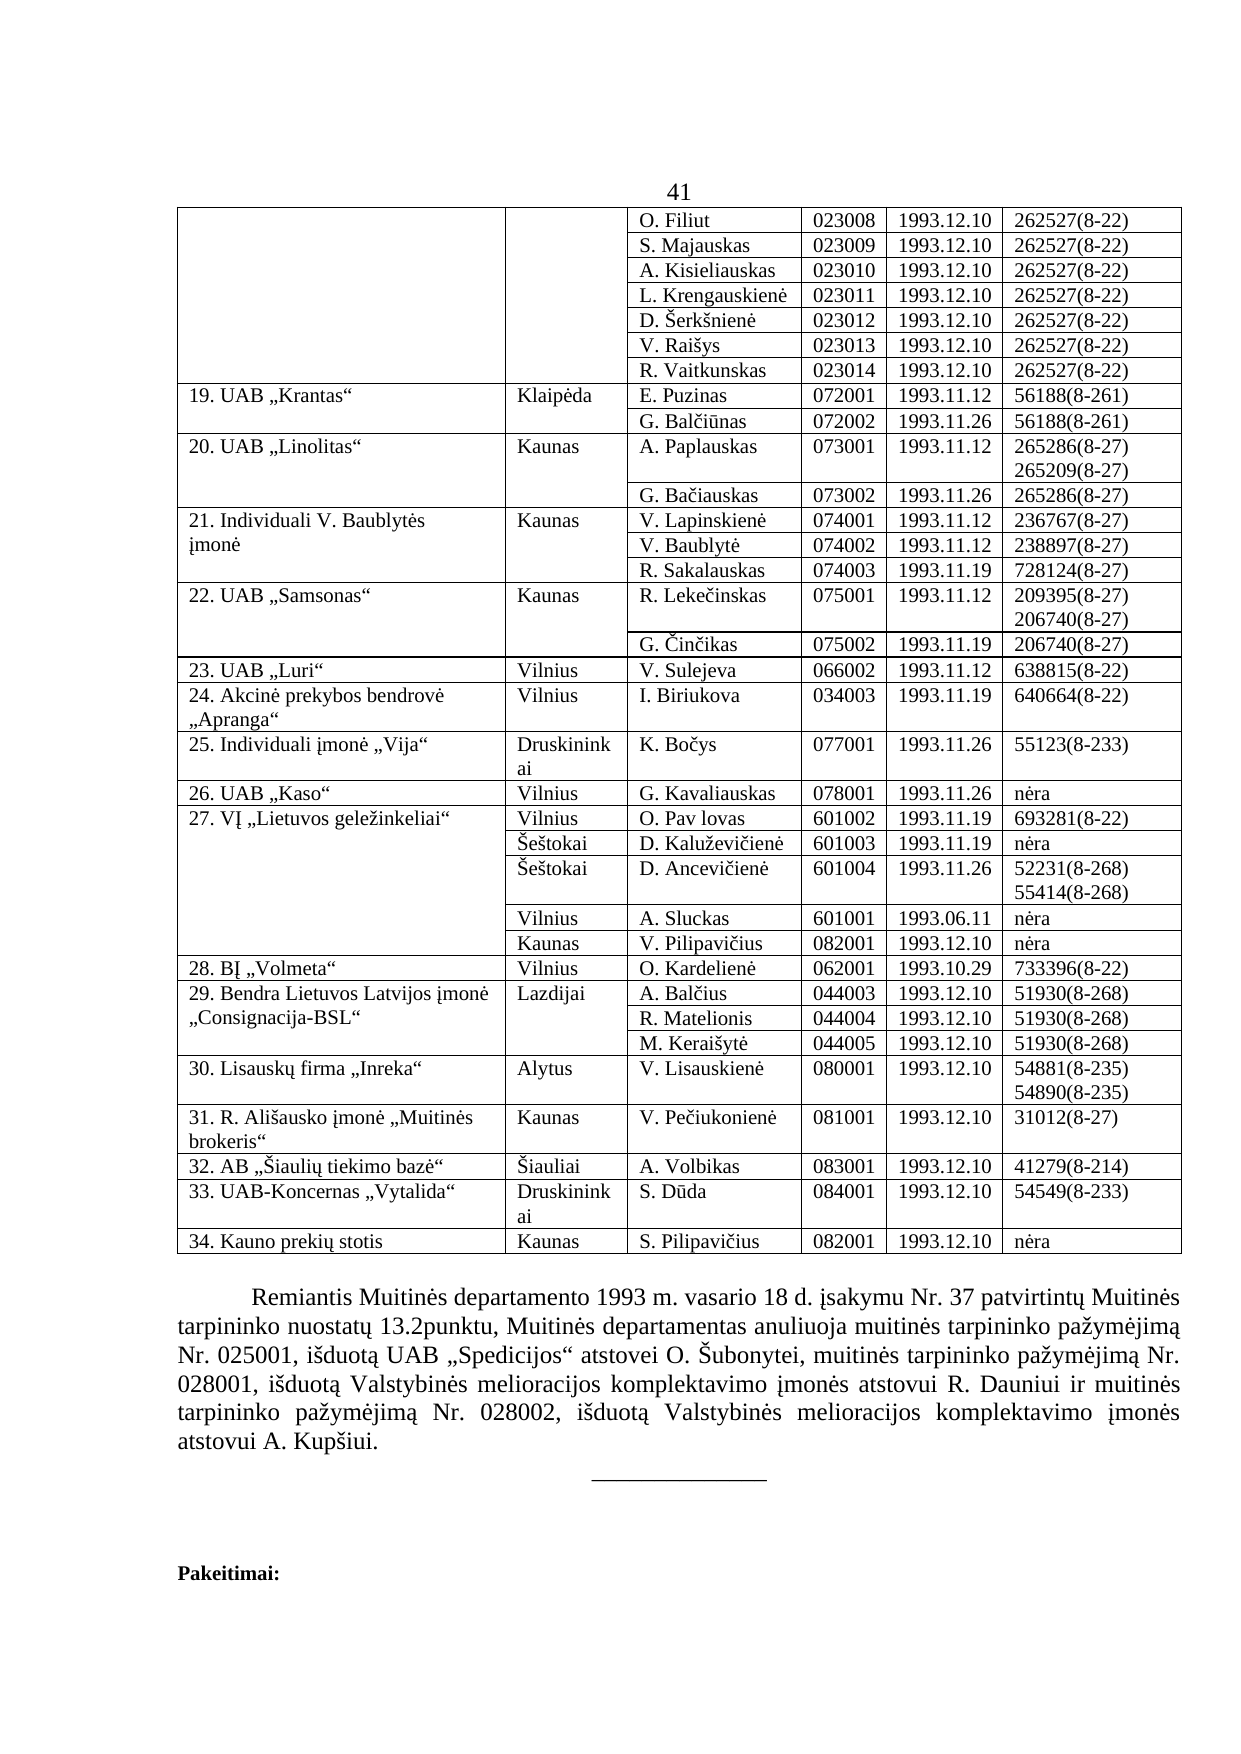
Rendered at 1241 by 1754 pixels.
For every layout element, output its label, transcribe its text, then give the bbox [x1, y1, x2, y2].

table_cell nėra [1003, 781, 1181, 805]
table_cell 034003 [802, 683, 886, 731]
table_cell Lazdijai [506, 981, 627, 1055]
table_cell 265286(8-27) [1003, 483, 1181, 507]
table_cell 22. UAB „Samsonas“ [178, 583, 505, 656]
table_cell I. Biriukova [628, 683, 801, 731]
table_cell 23. UAB „Luri“ [178, 658, 505, 682]
table_cell 1993.11.19 [887, 831, 1002, 855]
table_cell 1993.12.10 [887, 1180, 1002, 1228]
table_cell 1993.11.12 [887, 583, 1002, 631]
table_cell 640664(8-22) [1003, 683, 1181, 731]
table_cell G. Kavaliauskas [628, 781, 801, 805]
table_cell 24. Akcinė prekybos bendrovė „Apranga“ [178, 683, 505, 731]
table_cell V. Baublytė [628, 533, 801, 557]
table_cell Vilnius [506, 905, 627, 929]
table_cell 1993.11.19 [887, 683, 1002, 731]
table_cell D. Šerkšnienė [628, 308, 801, 332]
table_cell V. Lisauskienė [628, 1056, 801, 1104]
table_cell 601004 [802, 856, 886, 904]
table_cell 41279(8-214) [1003, 1154, 1181, 1178]
table_cell 693281(8-22) [1003, 806, 1181, 830]
table_cell 1993.12.10 [887, 333, 1002, 357]
table_cell nėra [1003, 931, 1181, 954]
table_cell 25. Individuali įmonė „Vija“ [178, 732, 505, 780]
table_cell S. Dūda [628, 1180, 801, 1228]
table_cell 044003 [802, 981, 886, 1005]
table_cell 073002 [802, 483, 886, 507]
table_cell 33. UAB-Koncernas „Vytalida“ [178, 1180, 505, 1228]
text Pakeitimai: [177, 1561, 1181, 1585]
table_cell 074002 [802, 533, 886, 557]
table_cell 262527(8-22) [1003, 258, 1181, 282]
table_cell 084001 [802, 1180, 886, 1228]
table_cell 728124(8-27) [1003, 558, 1181, 582]
table_cell 072001 [802, 384, 886, 407]
table_cell 1993.12.10 [887, 1154, 1002, 1178]
table_cell L. Krengauskienė [628, 283, 801, 307]
table_cell [178, 208, 505, 382]
table_cell [506, 208, 627, 382]
table_cell 28. BĮ „Volmeta“ [178, 956, 505, 980]
table_cell 073001 [802, 434, 886, 482]
table_cell 023011 [802, 283, 886, 307]
table_cell nėra [1003, 831, 1181, 855]
table_cell 1993.12.10 [887, 1105, 1002, 1153]
table_cell 1993.11.12 [887, 384, 1002, 407]
table_cell 1993.12.10 [887, 308, 1002, 332]
table_cell Vilnius [506, 806, 627, 830]
table_cell 238897(8-27) [1003, 533, 1181, 557]
table_cell 078001 [802, 781, 886, 805]
table_cell 601001 [802, 905, 886, 929]
text ______________ [177, 1455, 1181, 1484]
table_cell 31. R. Ališausko įmonė „Muitinės brokeris“ [178, 1105, 505, 1153]
table_cell V. Sulejeva [628, 658, 801, 682]
table_cell 074003 [802, 558, 886, 582]
table_cell 1993.11.12 [887, 508, 1002, 532]
table_cell 1993.12.10 [887, 1056, 1002, 1104]
table_cell O. Kardelienė [628, 956, 801, 980]
table_cell Kaunas [506, 583, 627, 656]
table_cell R. Matelionis [628, 1006, 801, 1030]
table_cell 733396(8-22) [1003, 956, 1181, 980]
text Remiantis Muitinės departamento 1993 m. vasario 18 d. įsakymu Nr. 37 patvirtintų Muitinės tarpininko nuostatų 13.2punktu, Muitinės departamentas anuliuoja muitinės tarpininko pažymėjimą Nr. 025001, išduotą UAB „Spedicijos“ atstovei O. Šubonytei, muitinės tarpininko pažymėjimą Nr. 028001, išduotą Valstybinės melioracijos komplektavimo įmonės atstovui R. Dauniui ir muitinės tarpininko pažymėjimą Nr. 028002, išduotą Valstybinės melioracijos komplektavimo įmonės atstovui A. Kupšiui. [177, 1282, 1181, 1455]
table_cell 262527(8-22) [1003, 308, 1181, 332]
table_cell 1993.11.19 [887, 558, 1002, 582]
table_cell 074001 [802, 508, 886, 532]
table_cell Druskininkai [506, 1180, 627, 1228]
table_cell 044004 [802, 1006, 886, 1030]
table_cell 1993.11.26 [887, 856, 1002, 904]
table_cell 1993.12.10 [887, 1031, 1002, 1055]
table_cell 072002 [802, 409, 886, 433]
table_cell 34. Kauno prekių stotis [178, 1229, 505, 1253]
table_cell 1993.11.26 [887, 732, 1002, 780]
table_cell G. Činčikas [628, 633, 801, 656]
table_cell 31012(8-27) [1003, 1105, 1181, 1153]
table_cell 082001 [802, 931, 886, 954]
table_cell 075002 [802, 633, 886, 656]
table_cell R. Vaitkunskas [628, 358, 801, 382]
table_cell 51930(8-268) [1003, 981, 1181, 1005]
table_cell 32. AB „Šiaulių tiekimo bazė“ [178, 1154, 505, 1178]
table_cell 1993.11.19 [887, 806, 1002, 830]
table_cell 56188(8-261) [1003, 384, 1181, 407]
table_cell 1993.11.12 [887, 533, 1002, 557]
table_cell Kaunas [506, 508, 627, 582]
table_cell G. Balčiūnas [628, 409, 801, 433]
table_cell R. Sakalauskas [628, 558, 801, 582]
table_cell 023014 [802, 358, 886, 382]
table_cell 023010 [802, 258, 886, 282]
table_cell 075001 [802, 583, 886, 631]
table_cell 1993.11.26 [887, 483, 1002, 507]
table_cell 209395(8-27) 206740(8-27) [1003, 583, 1181, 631]
table_cell 1993.10.29 [887, 956, 1002, 980]
table_cell Kaunas [506, 1105, 627, 1153]
table_cell Kaunas [506, 434, 627, 507]
table_cell 55123(8-233) [1003, 732, 1181, 780]
table_cell Alytus [506, 1056, 627, 1104]
table_cell 52231(8-268) 55414(8-268) [1003, 856, 1181, 904]
table_cell V. Pečiukonienė [628, 1105, 801, 1153]
table_cell 54881(8-235) 54890(8-235) [1003, 1056, 1181, 1104]
table_cell 1993.06.11 [887, 905, 1002, 929]
table_cell nėra [1003, 905, 1181, 929]
table_cell Vilnius [506, 781, 627, 805]
table_cell G. Bačiauskas [628, 483, 801, 507]
table_cell 023013 [802, 333, 886, 357]
table_cell 066002 [802, 658, 886, 682]
table_cell 51930(8-268) [1003, 1031, 1181, 1055]
table_cell A. Kisieliauskas [628, 258, 801, 282]
table_cell 19. UAB „Krantas“ [178, 384, 505, 433]
table_cell 262527(8-22) [1003, 208, 1181, 232]
table_cell 1993.11.26 [887, 781, 1002, 805]
table_cell Klaipėda [506, 384, 627, 433]
table_cell 1993.11.12 [887, 658, 1002, 682]
table_cell 30. Lisauskų firma „Inreka“ [178, 1056, 505, 1104]
table_cell 044005 [802, 1031, 886, 1055]
table_cell 262527(8-22) [1003, 283, 1181, 307]
table_cell 54549(8-233) [1003, 1180, 1181, 1228]
table_cell R. Lekečinskas [628, 583, 801, 631]
table_cell A. Sluckas [628, 905, 801, 929]
table_cell 262527(8-22) [1003, 358, 1181, 382]
table_cell nėra [1003, 1229, 1181, 1253]
table_cell E. Puzinas [628, 384, 801, 407]
table_cell 27. VĮ „Lietuvos geležinkeliai“ [178, 806, 505, 954]
table_cell Šeštokai [506, 856, 627, 904]
table_cell 262527(8-22) [1003, 233, 1181, 257]
table_cell 1993.12.10 [887, 1229, 1002, 1253]
table_cell O. Filiut [628, 208, 801, 232]
table_cell 023008 [802, 208, 886, 232]
table_cell Kaunas [506, 1229, 627, 1253]
table_cell 1993.12.10 [887, 1006, 1002, 1030]
table_cell 023009 [802, 233, 886, 257]
table_cell S. Pilipavičius [628, 1229, 801, 1253]
table_cell 077001 [802, 732, 886, 780]
table_cell O. Pav lovas [628, 806, 801, 830]
table_cell 20. UAB „Linolitas“ [178, 434, 505, 507]
table_cell V. Lapinskienė [628, 508, 801, 532]
table_cell Šiauliai [506, 1154, 627, 1178]
table_cell 1993.11.26 [887, 409, 1002, 433]
table_cell 1993.12.10 [887, 258, 1002, 282]
table_cell 062001 [802, 956, 886, 980]
table_cell 51930(8-268) [1003, 1006, 1181, 1030]
table_cell Vilnius [506, 956, 627, 980]
table_cell 236767(8-27) [1003, 508, 1181, 532]
table_cell Druskininkai [506, 732, 627, 780]
table_cell A. Paplauskas [628, 434, 801, 482]
table_cell 262527(8-22) [1003, 333, 1181, 357]
table_cell 26. UAB „Kaso“ [178, 781, 505, 805]
table_cell 21. Individuali V. Baublytės įmonė [178, 508, 505, 582]
table_cell M. Keraišytė [628, 1031, 801, 1055]
table_cell A. Balčius [628, 981, 801, 1005]
table_cell Šeštokai [506, 831, 627, 855]
table_cell 1993.12.10 [887, 358, 1002, 382]
table_cell V. Raišys [628, 333, 801, 357]
table_cell 206740(8-27) [1003, 633, 1181, 656]
table_cell 080001 [802, 1056, 886, 1104]
table_cell 1993.11.12 [887, 434, 1002, 482]
table_cell S. Majauskas [628, 233, 801, 257]
table_cell V. Pilipavičius [628, 931, 801, 954]
table_cell 265286(8-27) 265209(8-27) [1003, 434, 1181, 482]
table_cell 29. Bendra Lietuvos Latvijos įmonė „Consignacija-BSL“ [178, 981, 505, 1055]
table_cell 56188(8-261) [1003, 409, 1181, 433]
table_cell 1993.11.19 [887, 633, 1002, 656]
table_cell 082001 [802, 1229, 886, 1253]
table_cell 1993.12.10 [887, 981, 1002, 1005]
table_cell Vilnius [506, 658, 627, 682]
table_cell 1993.12.10 [887, 283, 1002, 307]
table_cell D. Ancevičienė [628, 856, 801, 904]
table_cell Kaunas [506, 931, 627, 954]
table_cell K. Bočys [628, 732, 801, 780]
table_cell 1993.12.10 [887, 233, 1002, 257]
table_cell Vilnius [506, 683, 627, 731]
table_cell 1993.12.10 [887, 208, 1002, 232]
table_cell 083001 [802, 1154, 886, 1178]
table_cell 023012 [802, 308, 886, 332]
table_cell 081001 [802, 1105, 886, 1153]
table_cell 601002 [802, 806, 886, 830]
table_cell 638815(8-22) [1003, 658, 1181, 682]
table_cell 1993.12.10 [887, 931, 1002, 954]
table_cell 601003 [802, 831, 886, 855]
table_cell A. Volbikas [628, 1154, 801, 1178]
table_cell D. Kaluževičienė [628, 831, 801, 855]
